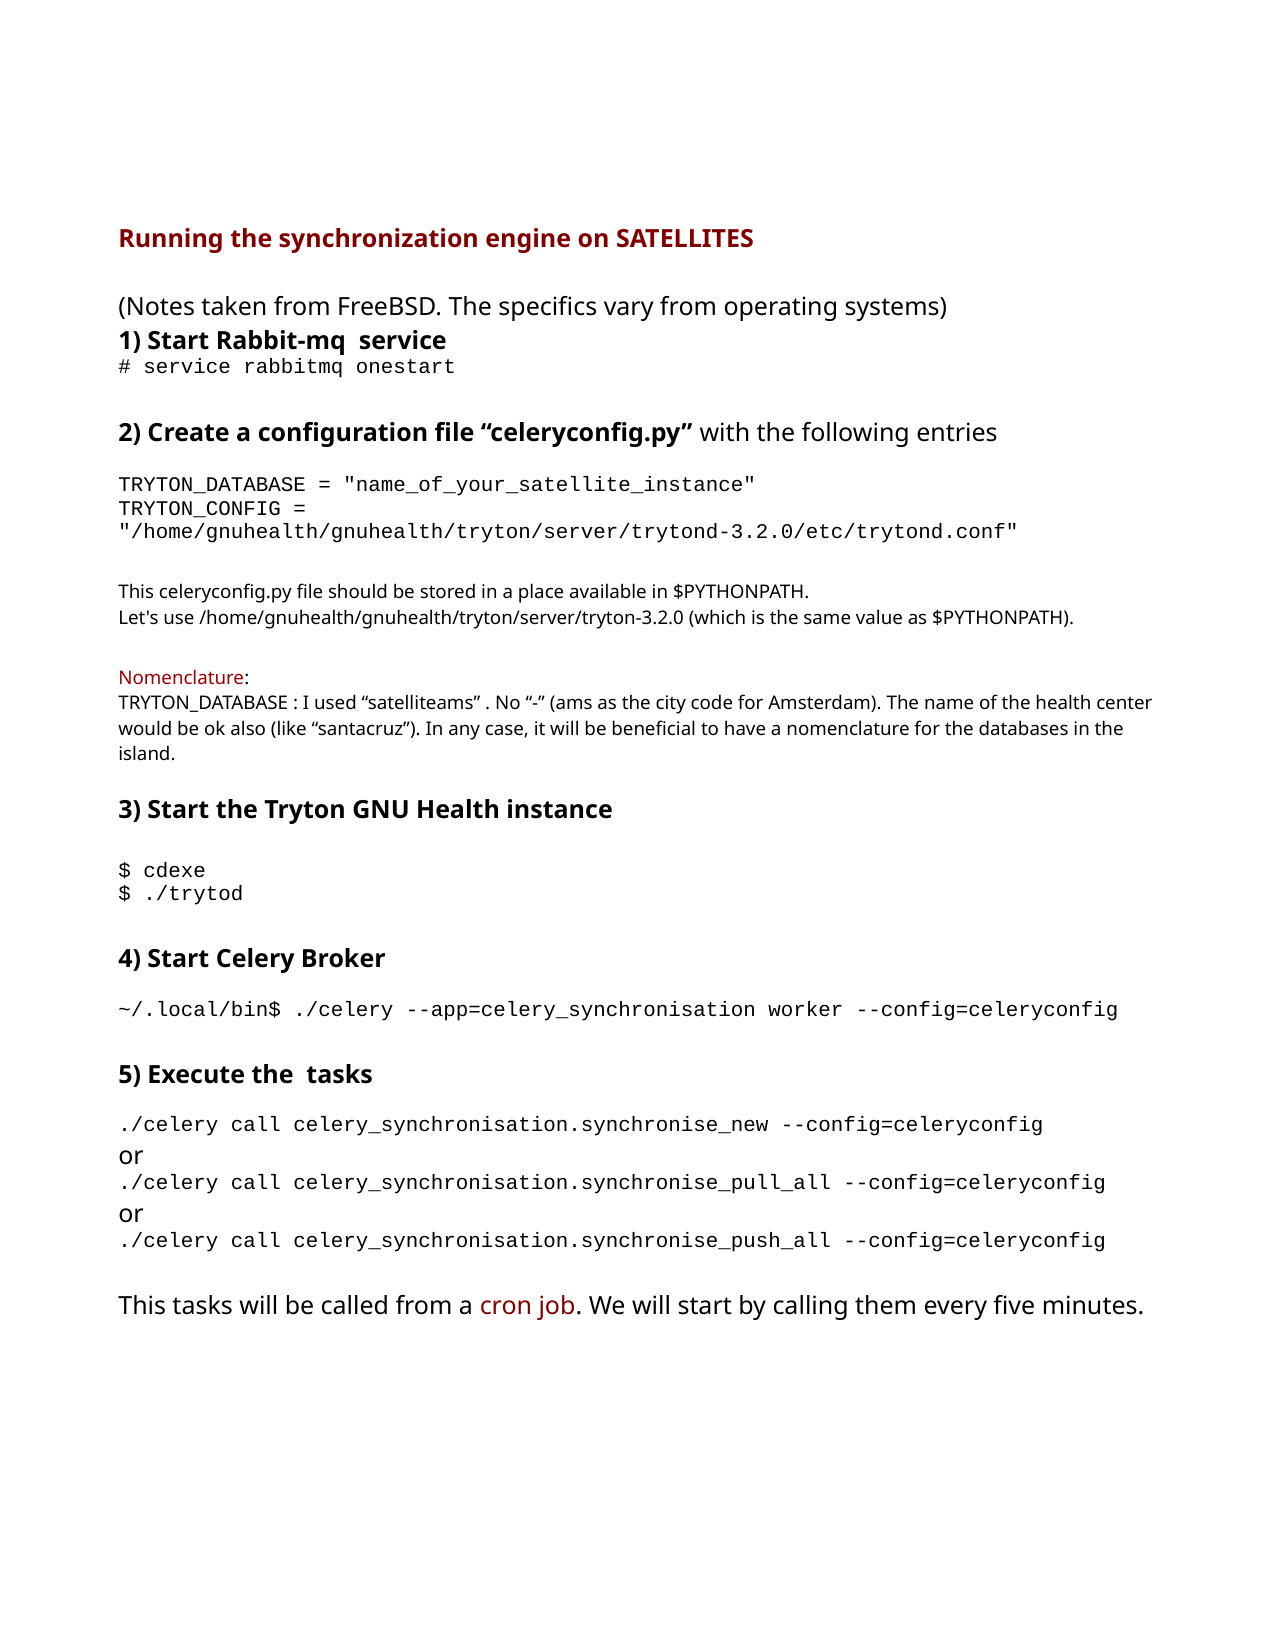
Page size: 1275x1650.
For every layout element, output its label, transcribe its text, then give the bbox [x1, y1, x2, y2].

text ./celery call celery_synchronisation.synchronise_push_all --config=celeryconfig [118, 1229, 1157, 1253]
text $ ./trytod [118, 883, 1157, 907]
text or [118, 1196, 1157, 1229]
text 5) Execute the tasks [118, 1056, 1157, 1091]
text TRYTON_DATABASE : I used “satelliteams” . No “-” (ams as the city code for Amsterdam). The name of the health center would be ok also (like “santacruz”). In any case, it will be beneficial to have a nomenclature for the databases in the island. [118, 689, 1157, 766]
text Nomenclature: [118, 664, 1157, 689]
text This celeryconfig.py file should be stored in a place available in $PYTHONPATH. [118, 579, 1157, 604]
text # service rabbitmq onestart [118, 357, 1157, 380]
text 3) Start the Tryton GNU Health instance [118, 792, 1157, 826]
text ~/.local/bin$ ./celery --app=celery_synchronisation worker --config=celeryconfig [118, 999, 1157, 1022]
text 2) Create a configuration file “celeryconfig.py” with the following entries [118, 414, 1157, 448]
text Running the synchronization engine on SATELLITES [118, 220, 1157, 254]
text Let's use /home/gnuhealth/gnuhealth/tryton/server/tryton-3.2.0 (which is the same value as $PYTHONPATH). [118, 604, 1157, 630]
text ./celery call celery_synchronisation.synchronise_pull_all --config=celeryconfig [118, 1172, 1157, 1196]
text TRYTON_CONFIG = "/home/gnuhealth/gnuhealth/tryton/server/trytond-3.2.0/etc/trytond.conf" [118, 497, 1157, 545]
text or [118, 1138, 1157, 1172]
text $ cdexe [118, 860, 1157, 883]
text (Notes taken from FreeBSD. The specifics vary from operating systems) [118, 288, 1157, 322]
text This tasks will be called from a cron job. We will start by calling them every five minutes. [118, 1287, 1157, 1321]
text 4) Start Celery Broker [118, 941, 1157, 975]
text TRYTON_DATABASE = "name_of_your_satellite_instance" [118, 474, 1157, 497]
text 1) Start Rabbit-mq service [118, 322, 1157, 357]
text ./celery call celery_synchronisation.synchronise_new --config=celeryconfig [118, 1114, 1157, 1138]
